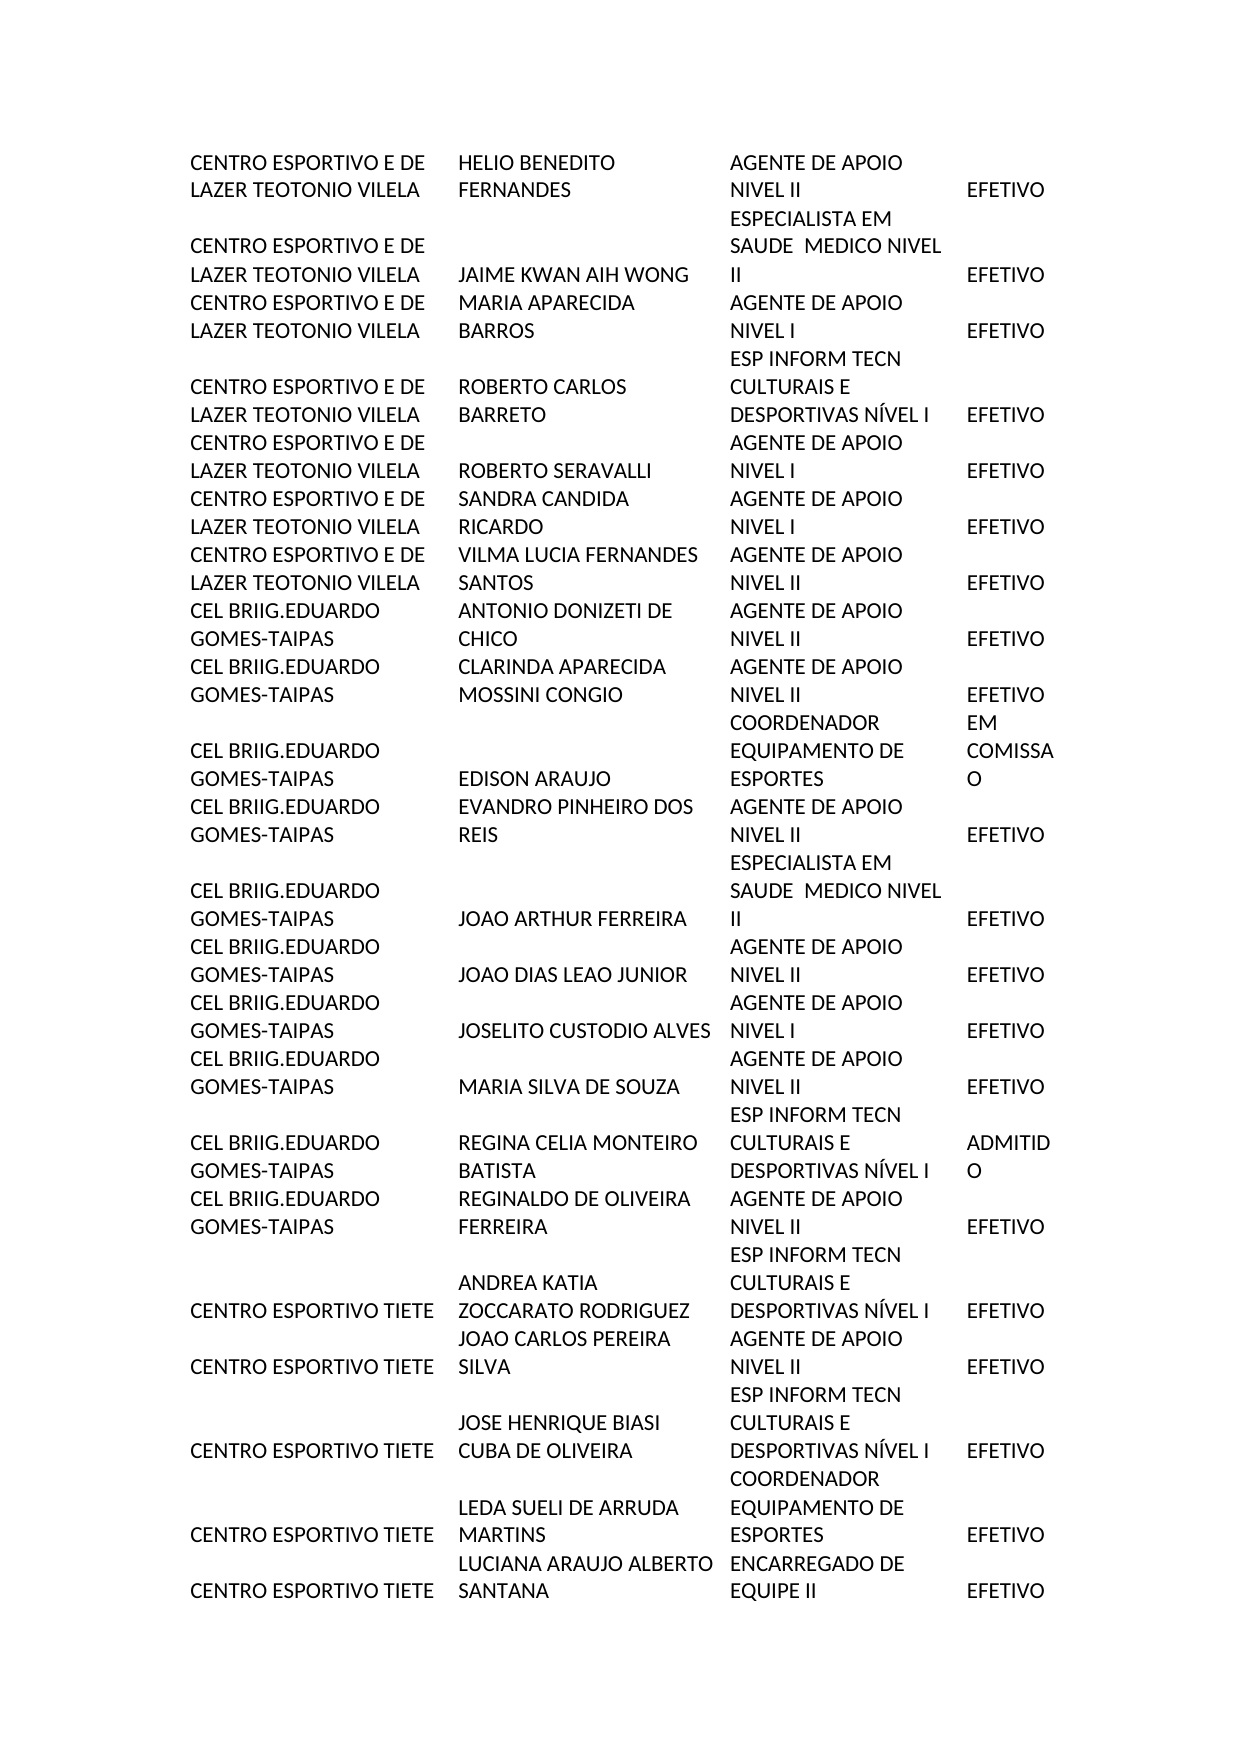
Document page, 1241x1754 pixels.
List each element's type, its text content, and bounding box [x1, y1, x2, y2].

table_cell AGENTE DE APOIO NIVEL II [723, 652, 959, 708]
table_cell ESP INFORM TECN CULTURAIS E DESPORTIVAS NÍVEL I [723, 1100, 959, 1184]
table_cell COORDENADOR EQUIPAMENTO DE ESPORTES [723, 708, 959, 792]
table_cell CLARINDA APARECIDA MOSSINI CONGIO [451, 652, 722, 708]
table_cell CENTRO ESPORTIVO E DE LAZER TEOTONIO VILELA [183, 428, 451, 484]
table_cell AGENTE DE APOIO NIVEL II [723, 148, 959, 204]
table_cell CEL BRIIG.EDUARDO GOMES-TAIPAS [183, 988, 451, 1044]
table_cell ESP INFORM TECN CULTURAIS E DESPORTIVAS NÍVEL I [723, 1240, 959, 1324]
table_cell EFETIVO [959, 792, 1072, 848]
table_cell ANTONIO DONIZETI DE CHICO [451, 596, 722, 652]
table_cell EFETIVO [959, 1325, 1072, 1381]
table_cell AGENTE DE APOIO NIVEL I [723, 428, 959, 484]
table_cell ESP INFORM TECN CULTURAIS E DESPORTIVAS NÍVEL I [723, 1381, 959, 1464]
table_cell JOAO CARLOS PEREIRA SILVA [451, 1325, 722, 1381]
table_cell ROBERTO SERAVALLI [451, 428, 722, 484]
table_cell LUCIANA ARAUJO ALBERTO SANTANA [451, 1549, 722, 1605]
table_cell EVANDRO PINHEIRO DOS REIS [451, 792, 722, 848]
table_cell HELIO BENEDITO FERNANDES [451, 148, 722, 204]
table_cell CENTRO ESPORTIVO E DE LAZER TEOTONIO VILELA [183, 484, 451, 540]
table_cell EFETIVO [959, 1381, 1072, 1464]
table_cell AGENTE DE APOIO NIVEL I [723, 484, 959, 540]
table_cell ENCARREGADO DE EQUIPE II [723, 1549, 959, 1605]
table_cell CEL BRIIG.EDUARDO GOMES-TAIPAS [183, 1044, 451, 1100]
table_cell AGENTE DE APOIO NIVEL II [723, 1325, 959, 1381]
table_cell CEL BRIIG.EDUARDO GOMES-TAIPAS [183, 652, 451, 708]
table_cell AGENTE DE APOIO NIVEL II [723, 792, 959, 848]
table_cell EFETIVO [959, 344, 1072, 428]
table_cell EM COMISSAO [959, 708, 1072, 792]
table_cell ESP INFORM TECN CULTURAIS E DESPORTIVAS NÍVEL I [723, 344, 959, 428]
table_cell CENTRO ESPORTIVO TIETE [183, 1381, 451, 1464]
table_cell CENTRO ESPORTIVO TIETE [183, 1325, 451, 1381]
table_cell EFETIVO [959, 1465, 1072, 1549]
table_cell CENTRO ESPORTIVO TIETE [183, 1240, 451, 1324]
table_cell ESPECIALISTA EM SAUDE MEDICO NIVEL II [723, 848, 959, 932]
table_cell CEL BRIIG.EDUARDO GOMES-TAIPAS [183, 708, 451, 792]
table_cell AGENTE DE APOIO NIVEL I [723, 288, 959, 344]
table_cell AGENTE DE APOIO NIVEL II [723, 596, 959, 652]
table_cell EFETIVO [959, 540, 1072, 596]
table_cell AGENTE DE APOIO NIVEL II [723, 932, 959, 988]
table_cell ESPECIALISTA EM SAUDE MEDICO NIVEL II [723, 204, 959, 288]
table_cell CEL BRIIG.EDUARDO GOMES-TAIPAS [183, 792, 451, 848]
table_cell JOSELITO CUSTODIO ALVES [451, 988, 722, 1044]
table_cell ADMITIDO [959, 1100, 1072, 1184]
table_cell REGINALDO DE OLIVEIRA FERREIRA [451, 1184, 722, 1240]
table_cell CENTRO ESPORTIVO TIETE [183, 1465, 451, 1549]
table_cell CENTRO ESPORTIVO E DE LAZER TEOTONIO VILELA [183, 148, 451, 204]
table_cell EDISON ARAUJO [451, 708, 722, 792]
table_cell JOSE HENRIQUE BIASI CUBA DE OLIVEIRA [451, 1381, 722, 1464]
table_cell CENTRO ESPORTIVO E DE LAZER TEOTONIO VILELA [183, 344, 451, 428]
table_cell EFETIVO [959, 988, 1072, 1044]
table_cell EFETIVO [959, 596, 1072, 652]
table_cell AGENTE DE APOIO NIVEL II [723, 1044, 959, 1100]
table_cell CEL BRIIG.EDUARDO GOMES-TAIPAS [183, 596, 451, 652]
table_cell AGENTE DE APOIO NIVEL II [723, 1184, 959, 1240]
table_cell EFETIVO [959, 1240, 1072, 1324]
table_cell EFETIVO [959, 148, 1072, 204]
table_cell VILMA LUCIA FERNANDES SANTOS [451, 540, 722, 596]
table_cell CEL BRIIG.EDUARDO GOMES-TAIPAS [183, 932, 451, 988]
table_cell SANDRA CANDIDA RICARDO [451, 484, 722, 540]
table_cell CENTRO ESPORTIVO E DE LAZER TEOTONIO VILELA [183, 204, 451, 288]
table_cell ROBERTO CARLOS BARRETO [451, 344, 722, 428]
table_cell EFETIVO [959, 428, 1072, 484]
table_cell JAIME KWAN AIH WONG [451, 204, 722, 288]
table_cell MARIA APARECIDA BARROS [451, 288, 722, 344]
table_cell JOAO ARTHUR FERREIRA [451, 848, 722, 932]
table_cell CEL BRIIG.EDUARDO GOMES-TAIPAS [183, 1100, 451, 1184]
table_cell CENTRO ESPORTIVO E DE LAZER TEOTONIO VILELA [183, 288, 451, 344]
table_cell CENTRO ESPORTIVO E DE LAZER TEOTONIO VILELA [183, 540, 451, 596]
table_cell AGENTE DE APOIO NIVEL I [723, 988, 959, 1044]
table_cell EFETIVO [959, 932, 1072, 988]
table_cell COORDENADOR EQUIPAMENTO DE ESPORTES [723, 1465, 959, 1549]
table_cell AGENTE DE APOIO NIVEL II [723, 540, 959, 596]
table_cell LEDA SUELI DE ARRUDA MARTINS [451, 1465, 722, 1549]
table_cell EFETIVO [959, 1549, 1072, 1605]
table_cell CEL BRIIG.EDUARDO GOMES-TAIPAS [183, 848, 451, 932]
table_cell EFETIVO [959, 1044, 1072, 1100]
table_cell CEL BRIIG.EDUARDO GOMES-TAIPAS [183, 1184, 451, 1240]
table_cell EFETIVO [959, 484, 1072, 540]
table_cell CENTRO ESPORTIVO TIETE [183, 1549, 451, 1605]
table_cell ANDREA KATIA ZOCCARATO RODRIGUEZ [451, 1240, 722, 1324]
table_cell EFETIVO [959, 204, 1072, 288]
table_cell EFETIVO [959, 848, 1072, 932]
table_cell EFETIVO [959, 288, 1072, 344]
table_cell REGINA CELIA MONTEIRO BATISTA [451, 1100, 722, 1184]
table_cell EFETIVO [959, 1184, 1072, 1240]
table_cell JOAO DIAS LEAO JUNIOR [451, 932, 722, 988]
table_cell MARIA SILVA DE SOUZA [451, 1044, 722, 1100]
table_cell EFETIVO [959, 652, 1072, 708]
